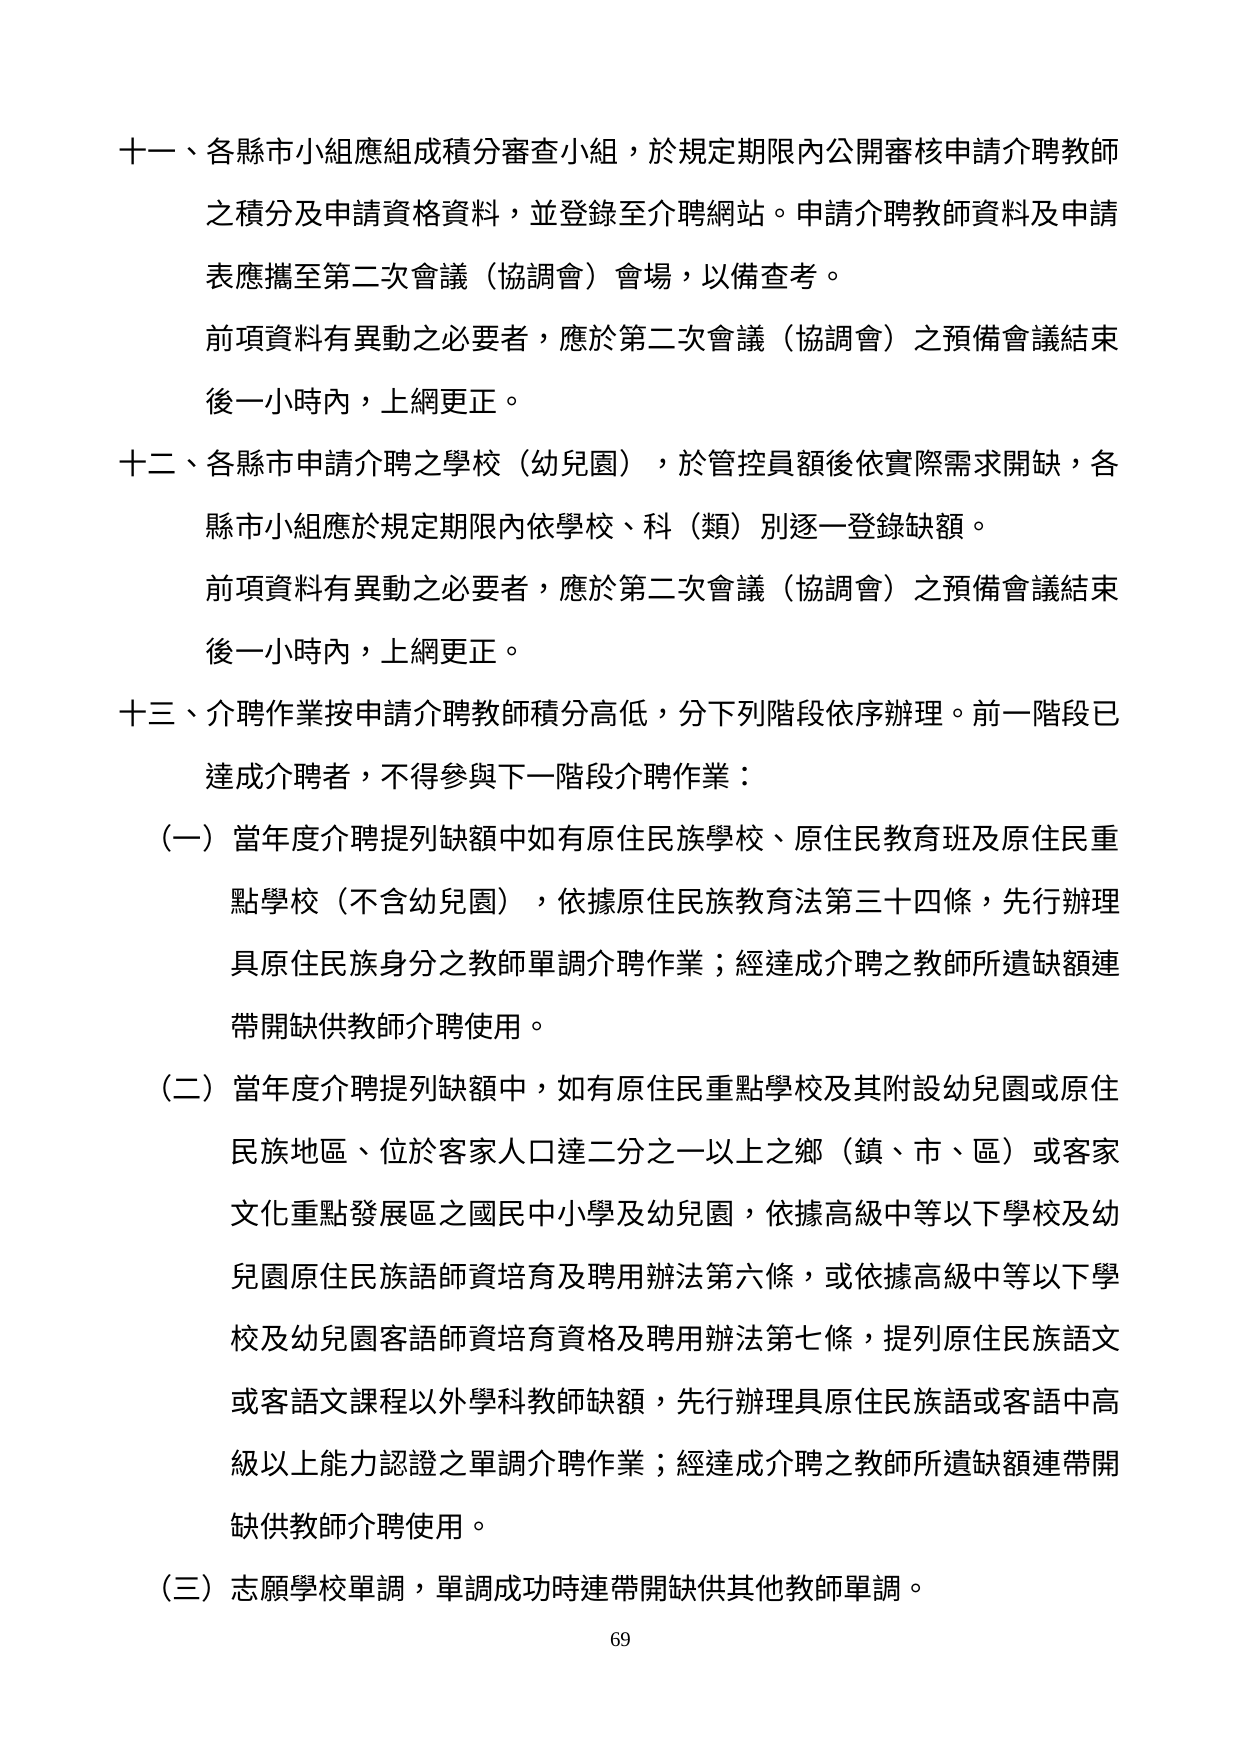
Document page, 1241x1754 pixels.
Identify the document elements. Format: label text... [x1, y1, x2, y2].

text 十二、各縣市申請介聘之學校（幼兒園），於管控員額後依實際需求開缺，各縣市小組應於規定期限內依學校、科（類）別逐一登錄缺額。 [118, 420, 1122, 545]
text 十三、介聘作業按申請介聘教師積分高低，分下列階段依序辦理。前一階段已達成介聘者，不得參與下一階段介聘作業： [118, 670, 1122, 795]
text （一）當年度介聘提列缺額中如有原住民族學校、原住民教育班及原住民重點學校（不含幼兒園），依據原住民族教育法第三十四條，先行辦理具原住民族身分之教師單調介聘作業；經達成介聘之教師所遺缺額連帶開缺供教師介聘使用。 [143, 795, 1122, 1045]
text （三）志願學校單調，單調成功時連帶開缺供其他教師單調。 [143, 1545, 1122, 1608]
text 前項資料有異動之必要者，應於第二次會議（協調會）之預備會議結束後一小時內，上網更正。 [206, 295, 1122, 420]
text 十一、各縣市小組應組成積分審查小組，於規定期限內公開審核申請介聘教師之積分及申請資格資料，並登錄至介聘網站。申請介聘教師資料及申請表應攜至第二次會議（協調會）會場，以備查考。 [118, 108, 1122, 295]
text 前項資料有異動之必要者，應於第二次會議（協調會）之預備會議結束後一小時內，上網更正。 [206, 545, 1122, 670]
text （二）當年度介聘提列缺額中，如有原住民重點學校及其附設幼兒園或原住民族地區、位於客家人口達二分之一以上之鄉（鎮、市、區）或客家文化重點發展區之國民中小學及幼兒園，依據高級中等以下學校及幼兒園原住民族語師資培育及聘用辦法第六條，或依據高級中等以下學校及幼兒園客語師資培育資格及聘用辦法第七條，提列原住民族語文或客語文課程以外學科教師缺額，先行辦理具原住民族語或客語中高級以上能力認證之單調介聘作業；經達成介聘之教師所遺缺額連帶開缺供教師介聘使用。 [143, 1045, 1122, 1545]
